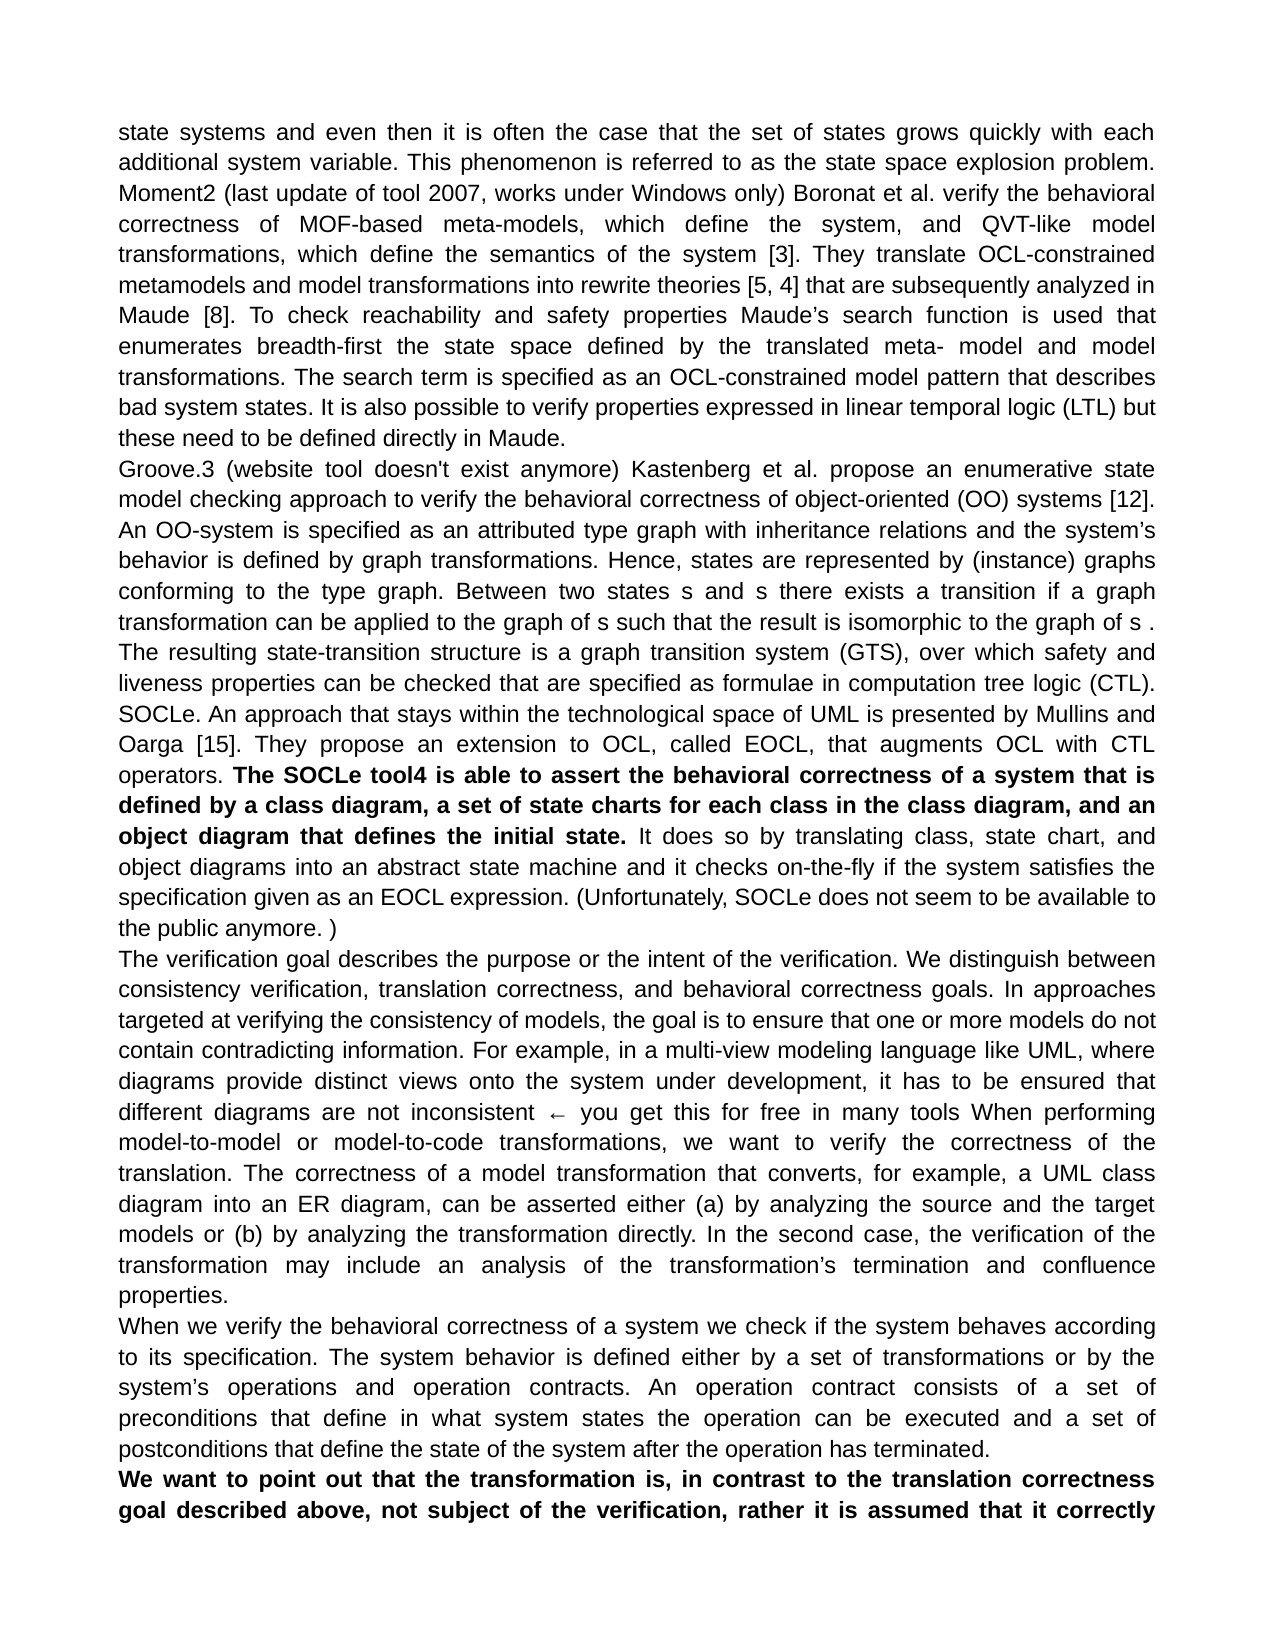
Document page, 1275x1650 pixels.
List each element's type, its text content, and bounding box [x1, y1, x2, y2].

text Groove.3 (website tool doesn't exist anymore) Kastenberg et al. propose an enumerative state model checking approach to verify the behavioral correctness of object-oriented (OO) systems [12]. An OO-system is specified as an attributed type graph with inheritance relations and the system’s behavior is defined by graph transformations. Hence, states are represented by (instance) graphs conforming to the type graph. Between two states s and s there exists a transition if a graph transformation can be applied to the graph of s such that the result is isomorphic to the graph of s . The resulting state-transition structure is a graph transition system (GTS), over which safety and liveness properties can be checked that are specified as formulae in computation tree logic (CTL). SOCLe. An approach that stays within the technological space of UML is presented by Mullins and Oarga [15]. They propose an extension to OCL, called EOCL, that augments OCL with CTL operators. The SOCLe tool4 is able to assert the behavioral correctness of a system that is defined by a class diagram, a set of state charts for each class in the class diagram, and an object diagram that defines the initial state. It does so by translating class, state chart, and object diagrams into an abstract state machine and it checks on-the-fly if the system satisfies the specification given as an EOCL expression. (Unfortunately, SOCLe does not seem to be available to the public anymore. ) [118, 455, 1157, 941]
text The verification goal describes the purpose or the intent of the verification. We distinguish between consistency verification, translation correctness, and behavioral correctness goals. In approaches targeted at verifying the consistency of models, the goal is to ensure that one or more models do not contain contradicting information. For example, in a multi-view modeling language like UML, where diagrams provide distinct views onto the system under development, it has to be ensured that different diagrams are not inconsistent ← you get this for free in many tools When performing model-to-model or model-to-code transformations, we want to verify the correctness of the translation. The correctness of a model transformation that converts, for example, a UML class diagram into an ER diagram, can be asserted either (a) by analyzing the source and the target models or (b) by analyzing the transformation directly. In the second case, the verification of the transformation may include an analysis of the transformation’s termination and confluence properties. [118, 945, 1157, 1309]
text Maude [8]. To check reachability and safety properties Maude’s search function is used that enumerates breadth-first the state space defined by the translated meta- model and model transformations. The search term is specified as an OCL-constrained model pattern that describes bad system states. It is also possible to verify properties expressed in linear temporal logic (LTL) but these need to be defined directly in Maude. [118, 302, 1157, 451]
text We want to point out that the transformation is, in contrast to the translation correctness goal described above, not subject of the verification, rather it is assumed that it correctly [118, 1466, 1157, 1523]
text state systems and even then it is often the case that the set of states grows quickly with each additional system variable. This phenomenon is referred to as the state space explosion problem. Moment2 (last update of tool 2007, works under Windows only) Boronat et al. verify the behavioral correctness of MOF-based meta-models, which define the system, and QVT-like model transformations, which define the semantics of the system [3]. They translate OCL-constrained metamodels and model transformations into rewrite theories [5, 4] that are subsequently analyzed in [118, 118, 1157, 298]
text When we verify the behavioral correctness of a system we check if the system behaves according to its specification. The system behavior is defined either by a set of transformations or by the system’s operations and operation contracts. An operation contract consists of a set of preconditions that define in what system states the operation can be executed and a set of postconditions that define the state of the system after the operation has terminated. [118, 1312, 1157, 1462]
